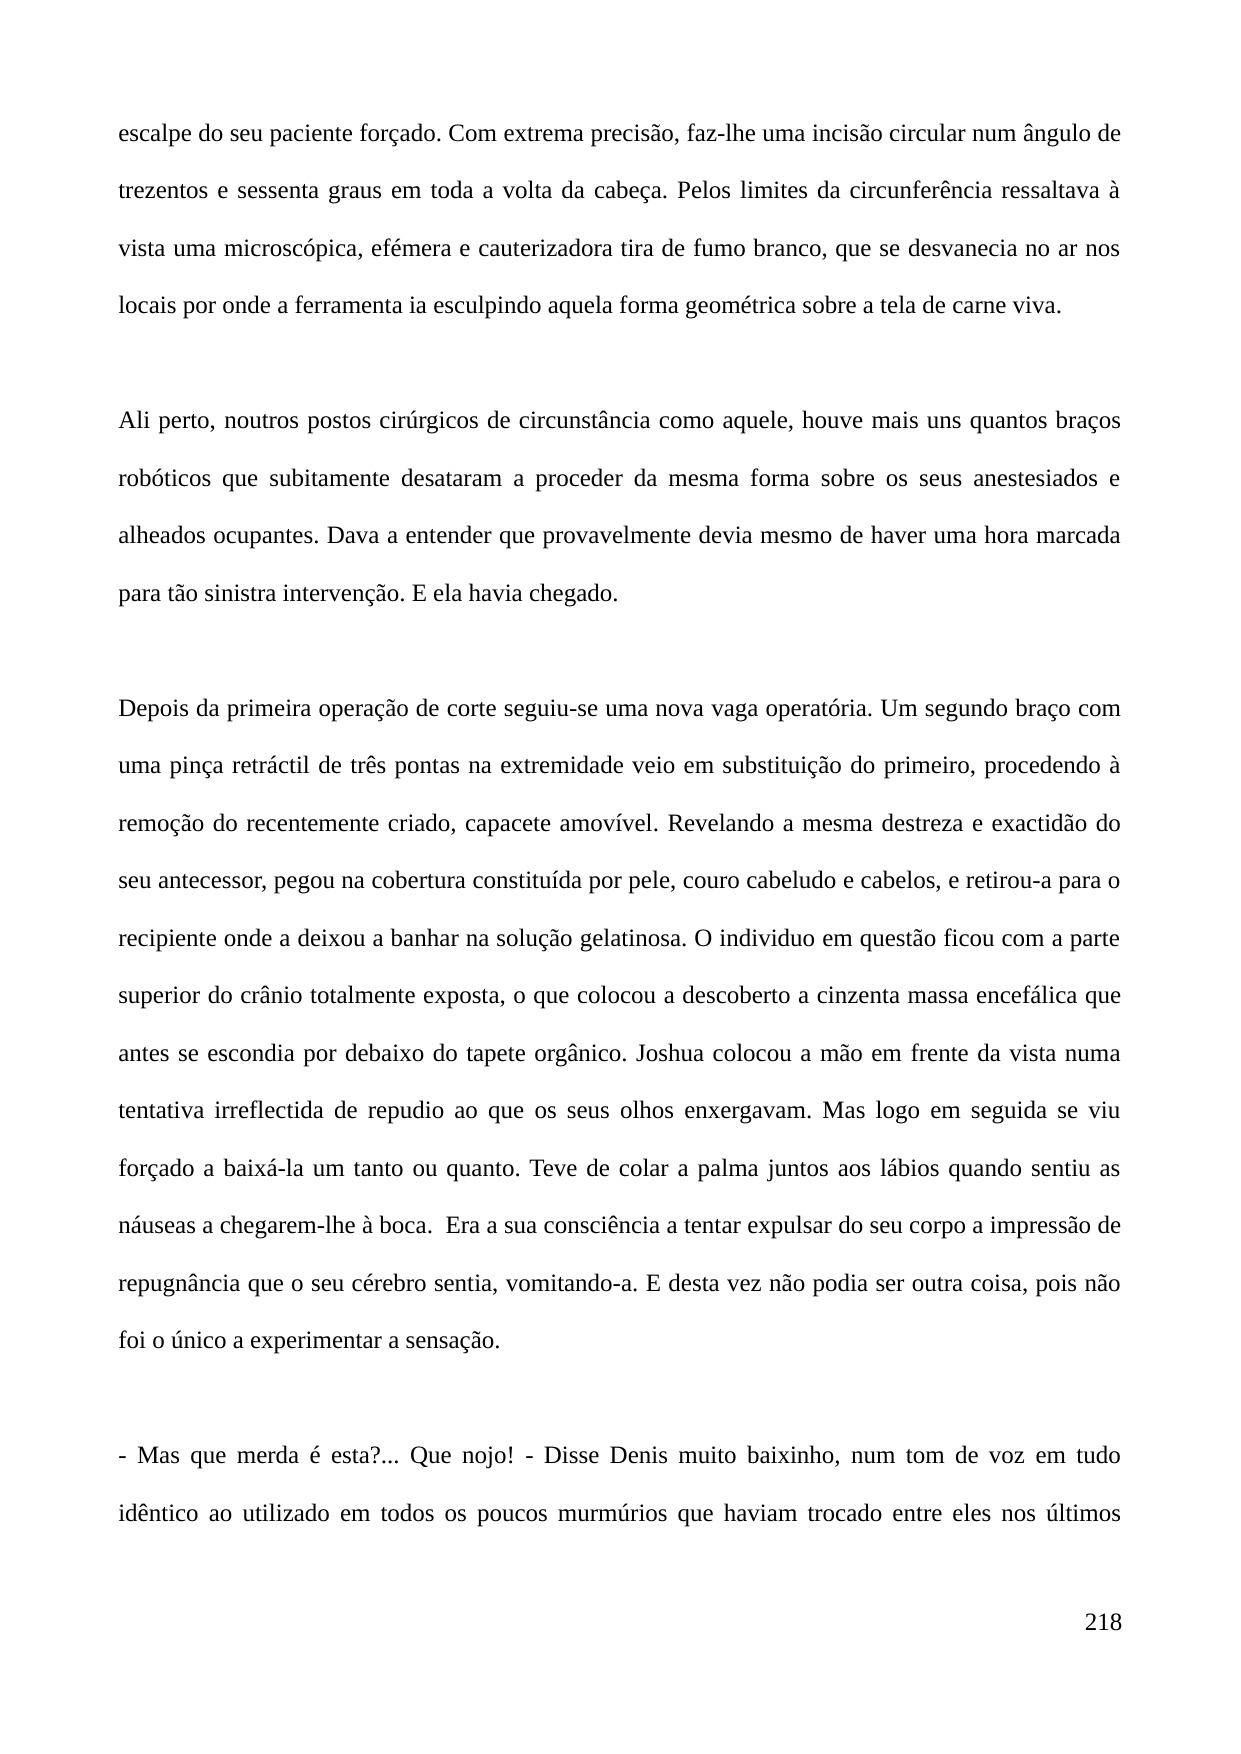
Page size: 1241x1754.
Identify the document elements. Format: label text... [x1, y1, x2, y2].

text Ali perto, noutros postos cirúrgicos de circunstância como aquele, houve mais uns quantos braços robóticos que subitamente desataram a proceder da mesma forma sobre os seus anestesiados e alheados ocupantes. Dava a entender que provavelmente devia mesmo de haver uma hora marcada para tão sinistra intervenção. E ela havia chegado. [118, 406, 1122, 607]
text escalpe do seu paciente forçado. Com extrema precisão, faz-lhe uma incisão circular num ângulo de trezentos e sessenta graus em toda a volta da cabeça. Pelos limites da circunferência ressaltava à vista uma microscópica, efémera e cauterizadora tira de fumo branco, que se desvanecia no ar nos locais por onde a ferramenta ia esculpindo aquela forma geométrica sobre a tela de carne viva. [118, 118, 1122, 319]
text - Mas que merda é esta?... Que nojo! - Disse Denis muito baixinho, num tom de voz em tudo idêntico ao utilizado em todos os poucos murmúrios que haviam trocado entre eles nos últimos [118, 1441, 1122, 1527]
text Depois da primeira operação de corte seguiu-se uma nova vaga operatória. Um segundo braço com uma pinça retráctil de três pontas na extremidade veio em substituição do primeiro, procedendo à remoção do recentemente criado, capacete amovível. Revelando a mesma destreza e exactidão do seu antecessor, pegou na cobertura constituída por pele, couro cabeludo e cabelos, e retirou-a para o recipiente onde a deixou a banhar na solução gelatinosa. O individuo em questão ficou com a parte superior do crânio totalmente exposta, o que colocou a descoberto a cinzenta massa encefálica que antes se escondia por debaixo do tapete orgânico. Joshua colocou a mão em frente da vista numa tentativa irreflectida de repudio ao que os seus olhos enxergavam. Mas logo em seguida se viu forçado a baixá-la um tanto ou quanto. Teve de colar a palma juntos aos lábios quando sentiu as náuseas a chegarem-lhe à boca. Era a sua consciência a tentar expulsar do seu corpo a impressão de repugnância que o seu cérebro sentia, vomitando-a. E desta vez não podia ser outra coisa, pois não foi o único a experimentar a sensação. [118, 693, 1122, 1354]
